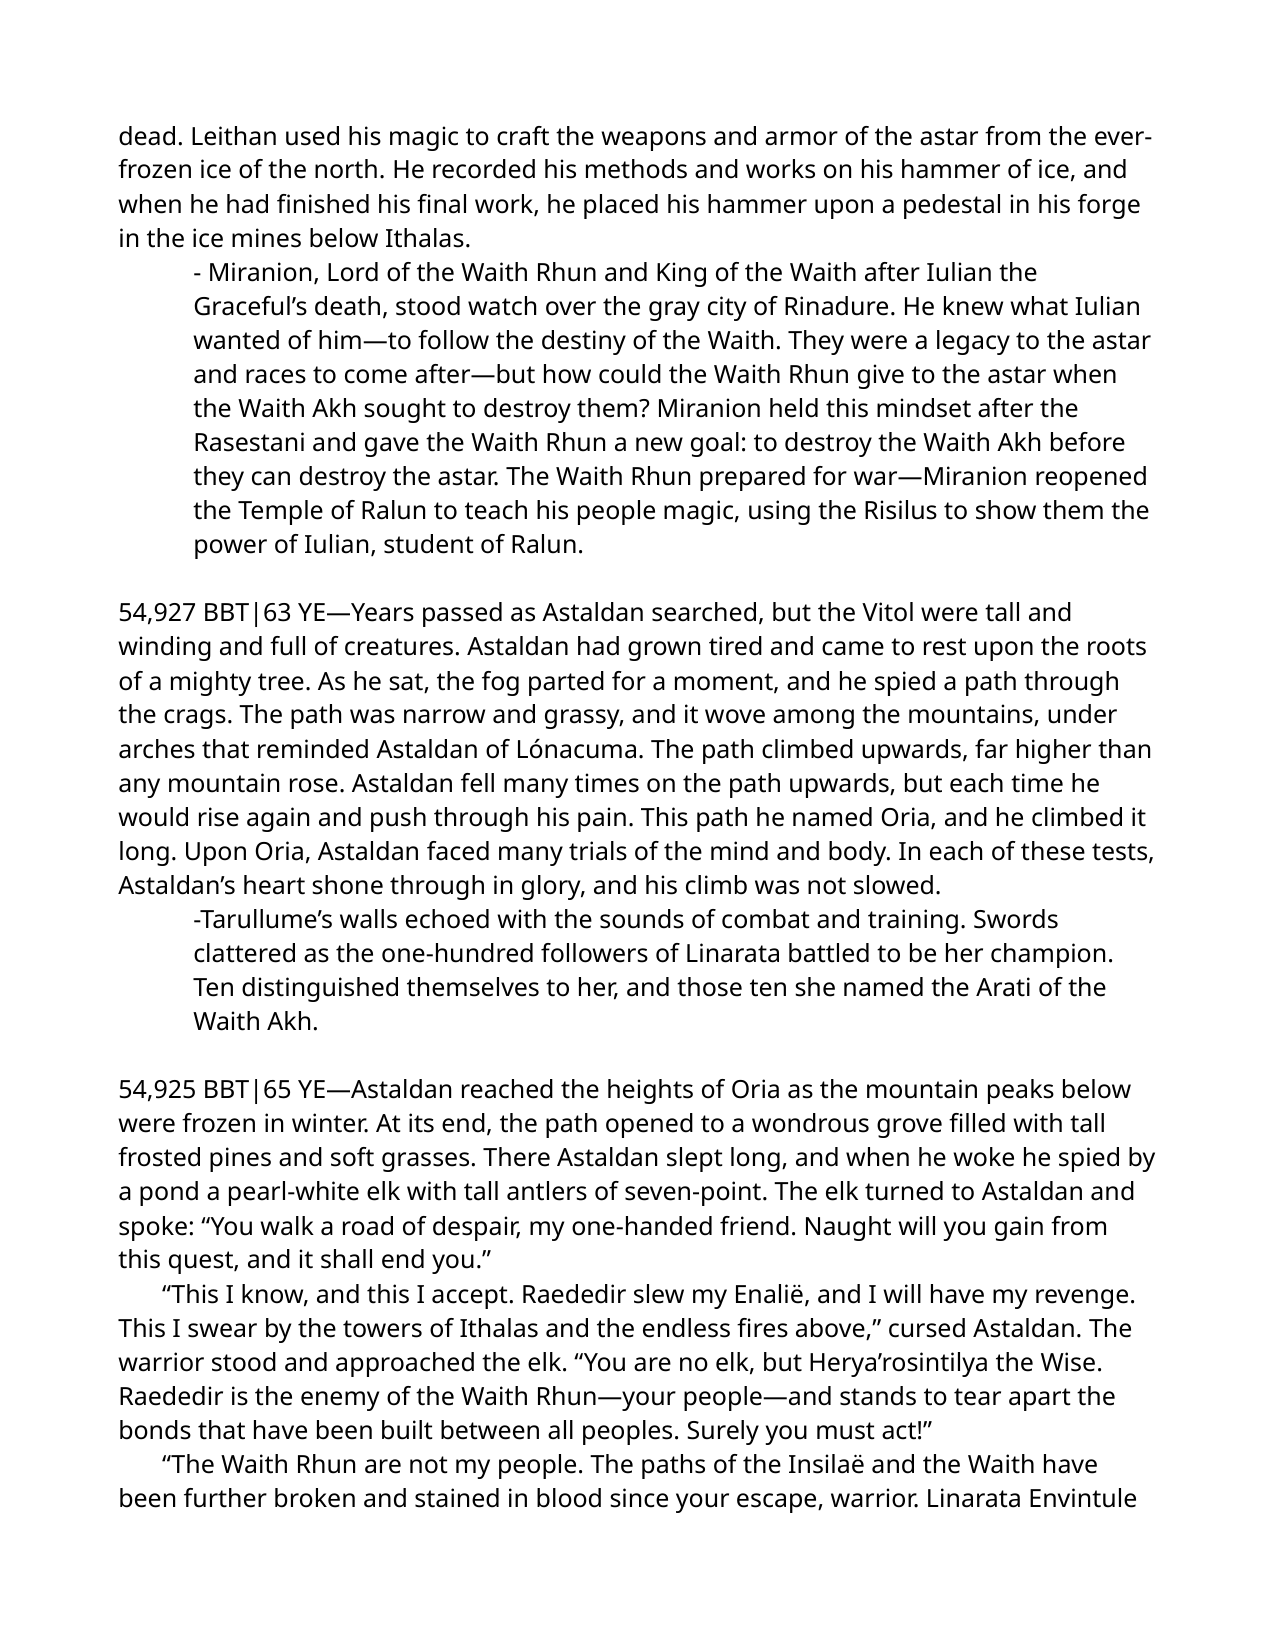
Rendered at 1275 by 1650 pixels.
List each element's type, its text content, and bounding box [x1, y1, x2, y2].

text dead. Leithan used his magic to craft the weapons and armor of the astar from the ever-frozen ice of the north. He recorded his methods and works on his hammer of ice, and when he had finished his final work, he placed his hammer upon a pedestal in his forge in the ice mines below Ithalas. [118, 118, 1157, 254]
text 54,927 BBT|63 YE—Years passed as Astaldan searched, but the Vitol were tall and winding and full of creatures. Astaldan had grown tired and came to rest upon the roots of a mighty tree. As he sat, the fog parted for a moment, and he spied a path through the crags. The path was narrow and grassy, and it wove among the mountains, under arches that reminded Astaldan of Lónacuma. The path climbed upwards, far higher than any mountain rose. Astaldan fell many times on the path upwards, but each time he would rise again and push through his pain. This path he named Oria, and he climbed it long. Upon Oria, Astaldan faced many trials of the mind and body. In each of these tests, Astaldan’s heart shone through in glory, and his climb was not slowed. [118, 595, 1157, 902]
text “The Waith Rhun are not my people. The paths of the Insilaë and the Waith have been further broken and stained in blood since your escape, warrior. Linarata Envintule [118, 1447, 1157, 1515]
text “This I know, and this I accept. Raededir slew my Enalië, and I will have my revenge. This I swear by the towers of Ithalas and the endless fires above,” cursed Astaldan. The warrior stood and approached the elk. “You are no elk, but Herya’rosintilya the Wise. Raededir is the enemy of the Waith Rhun—your people—and stands to tear apart the bonds that have been built between all peoples. Surely you must act!” [118, 1276, 1157, 1447]
text 54,925 BBT|65 YE—Astaldan reached the heights of Oria as the mountain peaks below were frozen in winter. At its end, the path opened to a wondrous grove filled with tall frosted pines and soft grasses. There Astaldan slept long, and when he woke he spied by a pond a pearl-white elk with tall antlers of seven-point. The elk turned to Astaldan and spoke: “You walk a road of despair, my one-handed friend. Naught will you gain from this quest, and it shall end you.” [118, 1072, 1157, 1276]
text -Tarullume’s walls echoed with the sounds of combat and training. Swords clattered as the one-hundred followers of Linarata battled to be her champion. Ten distinguished themselves to her, and those ten she named the Arati of the Waith Akh. [193, 902, 1157, 1038]
text - Miranion, Lord of the Waith Rhun and King of the Waith after Iulian the Graceful’s death, stood watch over the gray city of Rinadure. He knew what Iulian wanted of him—to follow the destiny of the Waith. They were a legacy to the astar and races to come after—but how could the Waith Rhun give to the astar when the Waith Akh sought to destroy them? Miranion held this mindset after the Rasestani and gave the Waith Rhun a new goal: to destroy the Waith Akh before they can destroy the astar. The Waith Rhun prepared for war—Miranion reopened the Temple of Ralun to teach his people magic, using the Risilus to show them the power of Iulian, student of Ralun. [193, 254, 1157, 561]
